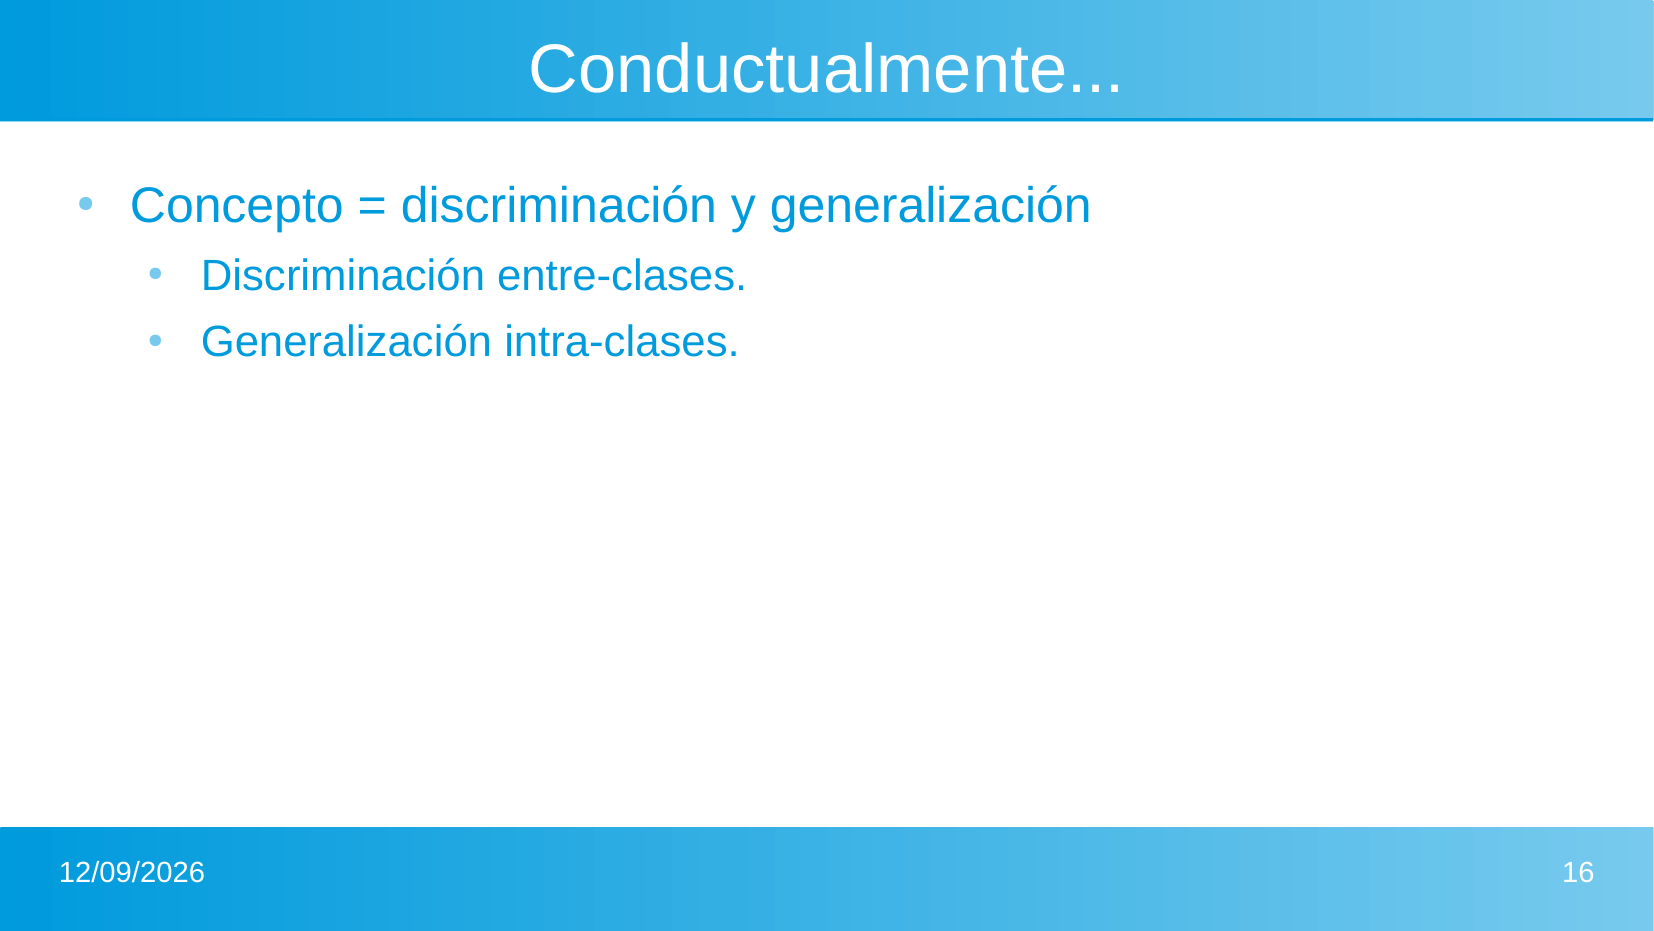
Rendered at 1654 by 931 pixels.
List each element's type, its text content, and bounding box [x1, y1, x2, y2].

list Concepto = discriminación y generalización Discriminación entre-clases. Generalización intra-clases. [59, 177, 1595, 768]
title Conductualmente... [59, 29, 1595, 108]
